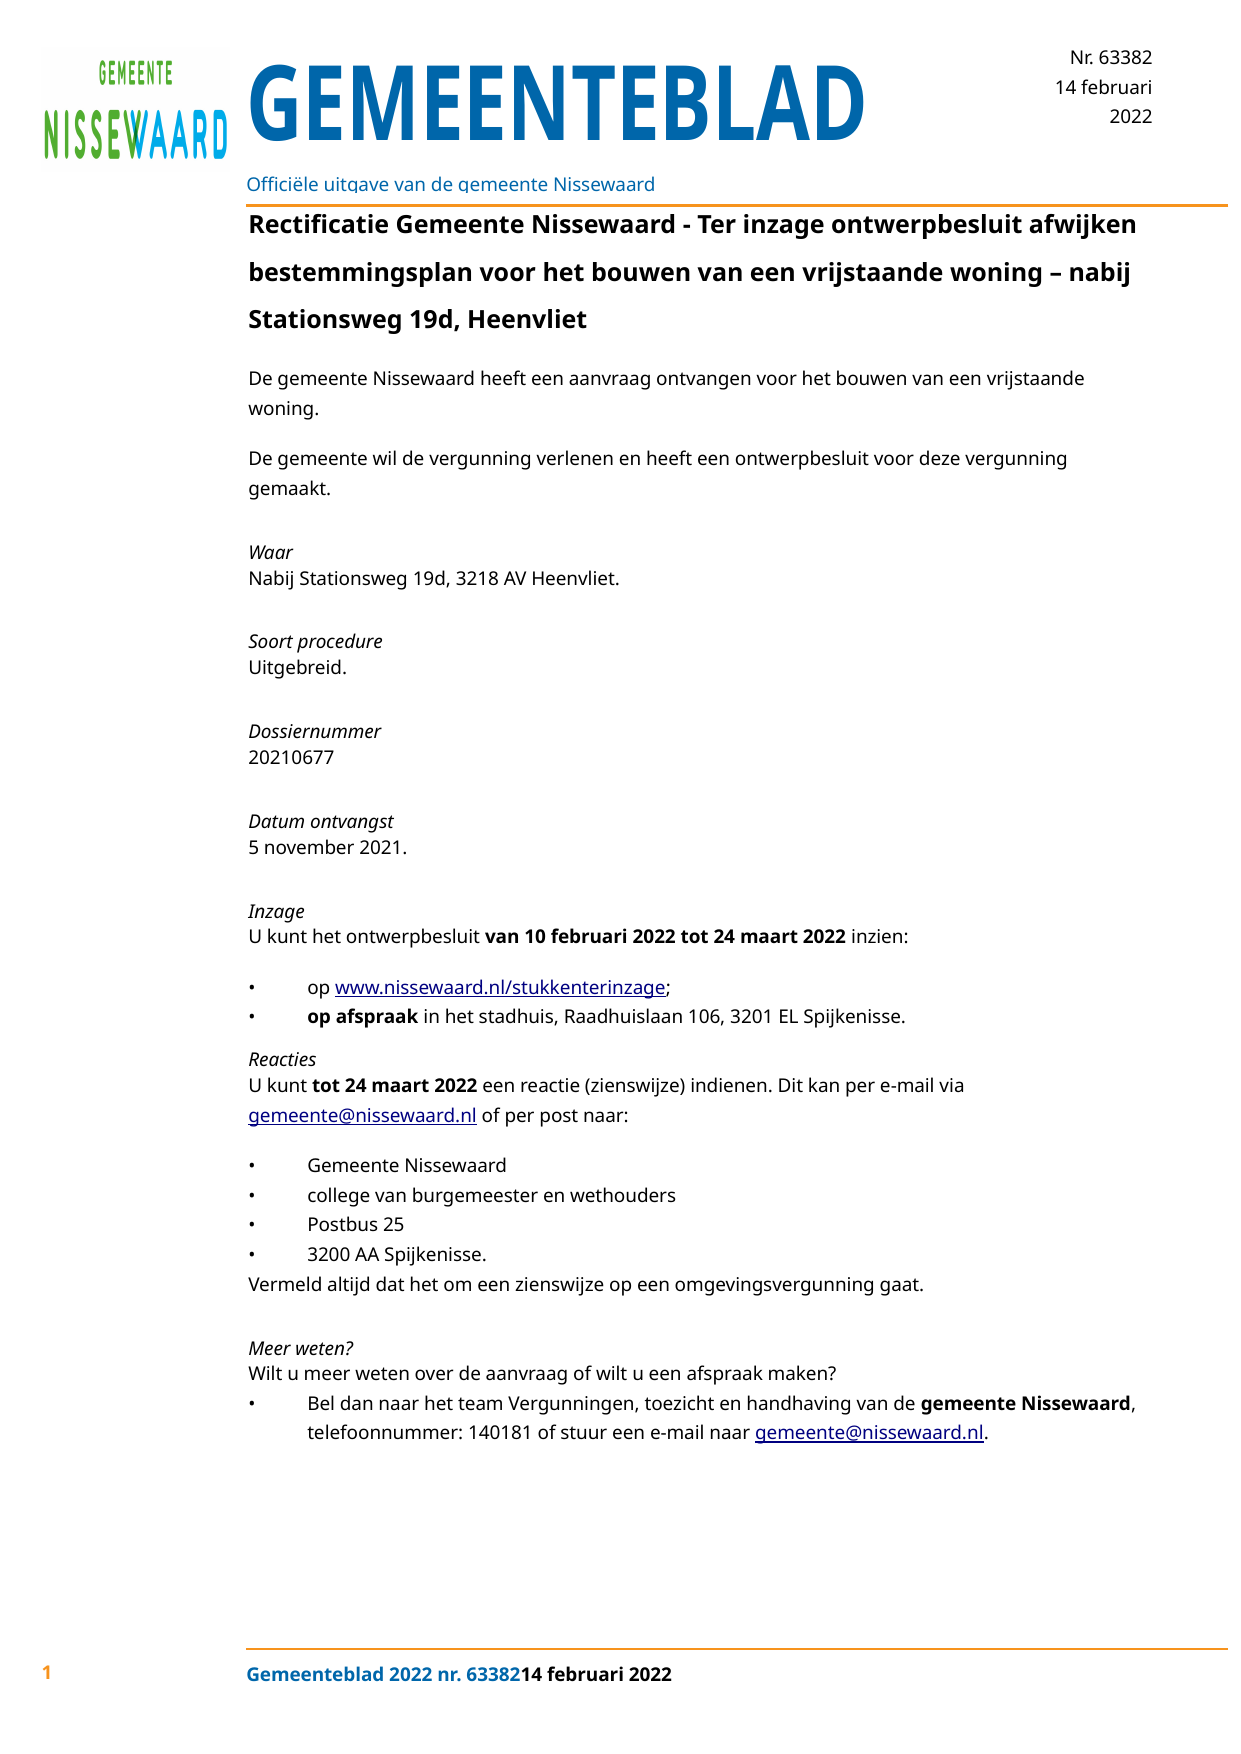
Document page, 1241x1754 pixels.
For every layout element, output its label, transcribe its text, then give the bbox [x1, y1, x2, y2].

list Postbus 25 [248, 1212, 1152, 1237]
text Uitgebreid. [248, 654, 1152, 680]
text 20210677 [248, 744, 1152, 770]
text 5 november 2021. [248, 834, 1152, 859]
text Waar [248, 539, 1152, 565]
list college van burgemeester en wethouders [248, 1182, 1152, 1208]
text Inzage [248, 898, 1152, 923]
text De gemeente wil de vergunning verlenen en heeft een ontwerpbesluit voor deze vergunning gemaakt. [248, 446, 1152, 501]
text U kunt het ontwerpbesluit van 10 februari 2022 tot 24 maart 2022 inzien: [248, 923, 1152, 949]
text Reacties [248, 1047, 1152, 1072]
text U kunt tot 24 maart 2022 een reactie (zienswijze) indienen. Dit kan per e-mail via gemeente@nissewaard.nl of per post naar: [248, 1072, 1152, 1128]
list 3200 AA Spijkenisse. [248, 1241, 1152, 1267]
list Bel dan naar het team Vergunningen, toezicht en handhaving van de gemeente Nissewaard, telefoonnummer: 140181 of stuur een e-mail naar gemeente@nissewaard.nl. [248, 1390, 1152, 1445]
list Gemeente Nissewaard [248, 1152, 1152, 1178]
text Meer weten? [248, 1335, 1152, 1360]
list op afspraak in het stadhuis, Raadhuislaan 106, 3201 EL Spijkenisse. [248, 1003, 1152, 1029]
text Nabij Stationsweg 19d, 3218 AV Heenvliet. [248, 565, 1152, 591]
text De gemeente Nissewaard heeft een aanvraag ontvangen voor het bouwen van een vrijstaande woning. [248, 366, 1152, 421]
picture [41, 47, 231, 172]
text Soort procedure [248, 629, 1152, 654]
text Dossiernummer [248, 718, 1152, 744]
list op www.nissewaard.nl/stukkenterinzage; [248, 974, 1152, 1000]
text Vermeld altijd dat het om een zienswijze op een omgevingsvergunning gaat. [248, 1271, 1152, 1296]
text Datum ontvangst [248, 808, 1152, 834]
text Wilt u meer weten over de aanvraag of wilt u een afspraak maken? [248, 1360, 1152, 1386]
text Rectificatie Gemeente Nissewaard - Ter inzage ontwerpbesluit afwijken bestemmingsplan voor het bouwen van een vrijstaande woning – nabij Stationsweg 19d, Heenvliet [248, 207, 1152, 336]
